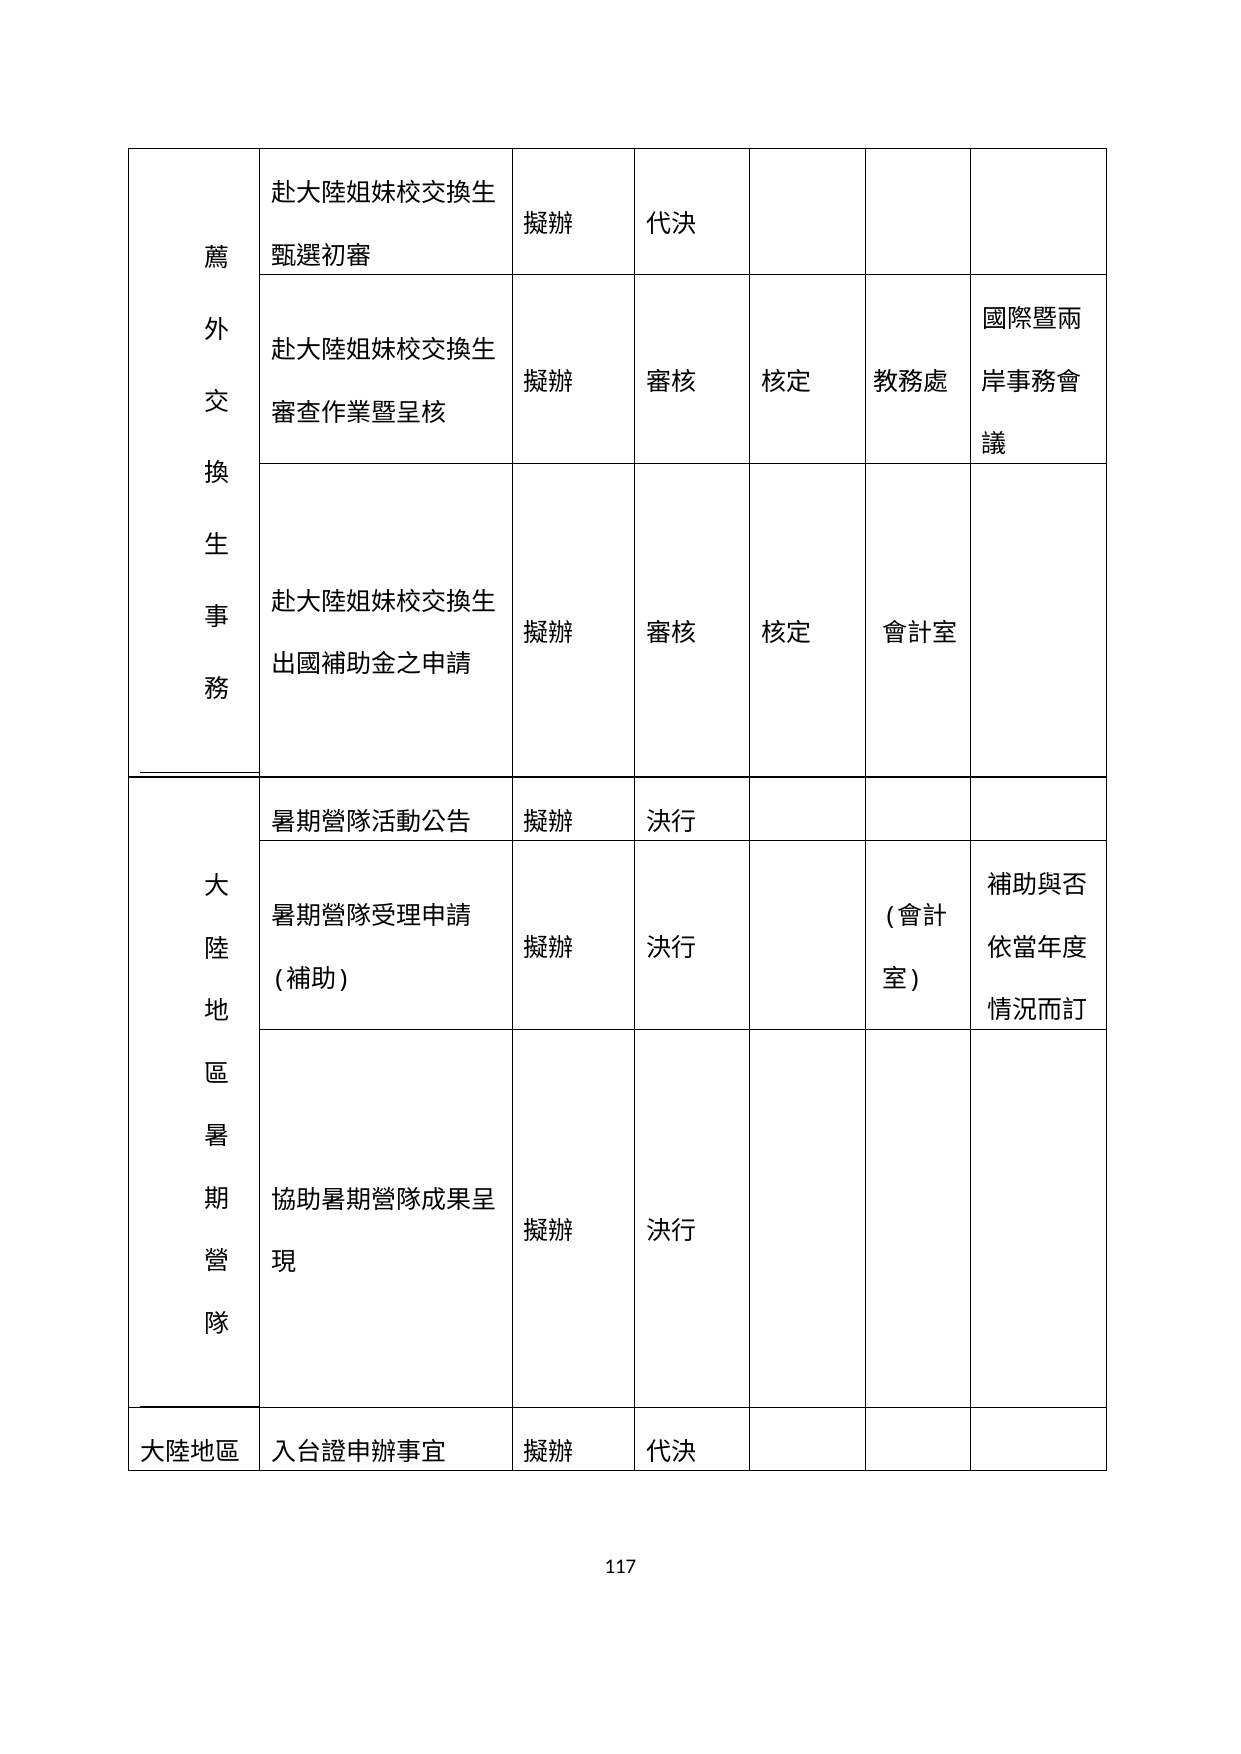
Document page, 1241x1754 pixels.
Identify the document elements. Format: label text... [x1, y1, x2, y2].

table_cell 赴大陸姐妹校交換生甄選初審 [260, 149, 512, 274]
table_cell 赴大陸姐妹校交換生審查作業暨呈核 [260, 275, 512, 463]
table_cell 決行 [635, 778, 749, 840]
table_cell [1107, 274, 1111, 463]
table_cell 決行 [635, 841, 749, 1028]
table_cell [1107, 1029, 1111, 1407]
table_cell 會計室 [866, 464, 970, 776]
table_cell [1107, 148, 1111, 274]
table_cell 薦外交換生事務 [129, 149, 259, 776]
table_cell 擬辦 [513, 275, 634, 463]
table_cell [866, 1408, 970, 1470]
table_cell 擬辦 [513, 149, 634, 274]
table_cell [866, 778, 970, 840]
table_cell [866, 1030, 970, 1407]
table_cell 擬辦 [513, 778, 634, 840]
table_cell 補助與否依當年度情況而訂 [971, 841, 1106, 1028]
table_cell 決行 [635, 1030, 749, 1407]
table_cell [971, 778, 1106, 840]
table_cell 擬辦 [513, 464, 634, 776]
table_cell [971, 1030, 1106, 1407]
table_cell [971, 1408, 1106, 1470]
table_cell [750, 1408, 865, 1470]
table_cell 教務處 [866, 275, 970, 463]
table_cell 暑期營隊受理申請(補助) [260, 841, 512, 1028]
table_cell [866, 149, 970, 274]
table_cell 大陸地區暑期營隊 [129, 778, 259, 1407]
table_cell 擬辦 [513, 1030, 634, 1407]
table_cell 暑期營隊活動公告 [260, 778, 512, 840]
table_cell 協助暑期營隊成果呈現 [260, 1030, 512, 1407]
table_cell 審核 [635, 275, 749, 463]
table_cell 入台證申辦事宜 [260, 1408, 512, 1470]
table_cell 國際暨兩岸事務會議 [971, 275, 1106, 463]
table_cell [1107, 463, 1111, 776]
table_cell [1107, 776, 1111, 840]
table_cell [750, 778, 865, 840]
table_cell 核定 [750, 464, 865, 776]
table_cell 赴大陸姐妹校交換生出國補助金之申請 [260, 464, 512, 776]
table_cell 擬辦 [513, 1408, 634, 1470]
table_cell 代決 [635, 149, 749, 274]
table_cell [971, 149, 1106, 274]
table_cell (會計室) [866, 841, 970, 1028]
table_cell [750, 1030, 865, 1407]
table_cell 大陸地區 [129, 1408, 259, 1470]
table_cell 代決 [635, 1408, 749, 1470]
table_cell [750, 149, 865, 274]
table_cell [1107, 840, 1111, 1028]
table_cell [750, 841, 865, 1028]
table_cell 核定 [750, 275, 865, 463]
table_cell [971, 464, 1106, 776]
table_cell 審核 [635, 464, 749, 776]
table_cell [1107, 1407, 1111, 1470]
table_cell 擬辦 [513, 841, 634, 1028]
